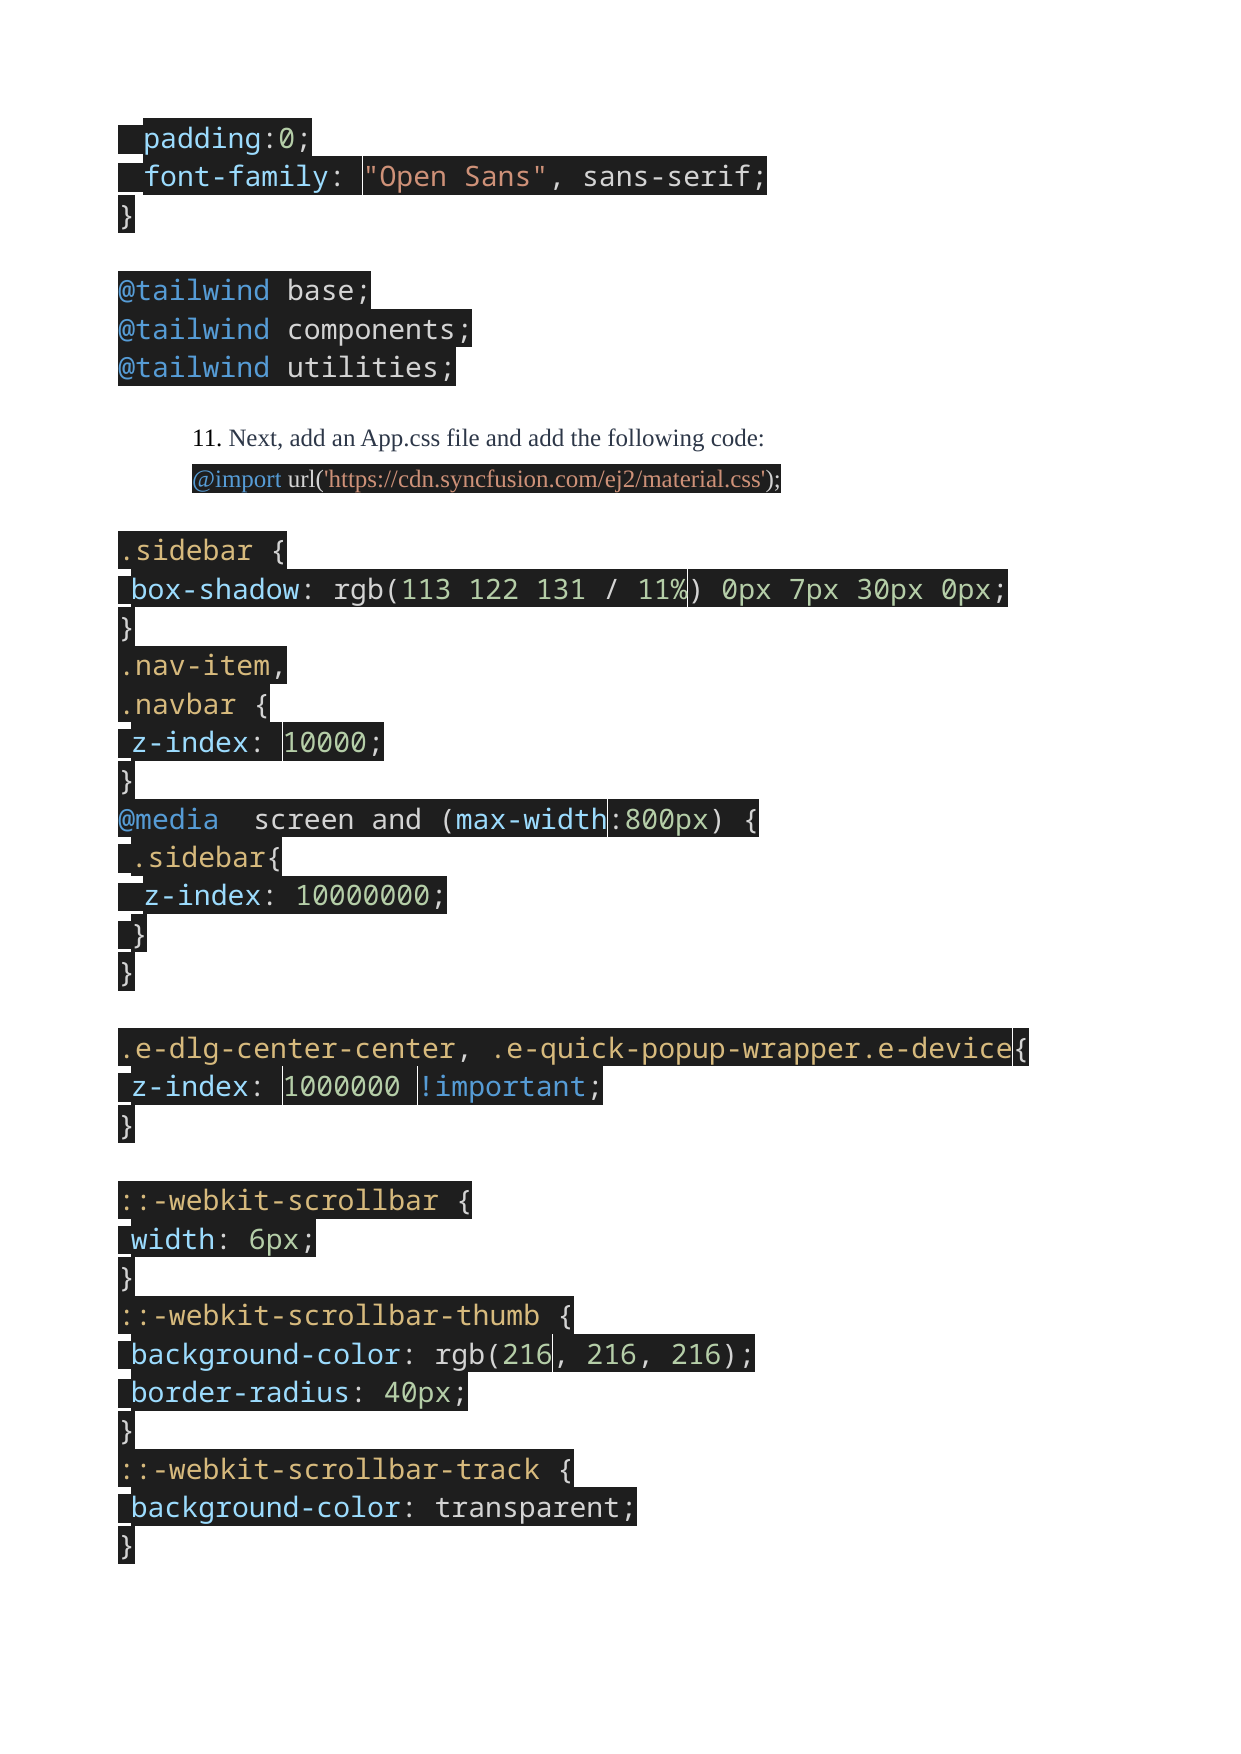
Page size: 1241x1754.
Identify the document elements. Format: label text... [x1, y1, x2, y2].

text font-family: "Open Sans", sans-serif; [118, 156, 1122, 195]
text .sidebar { [118, 531, 1122, 569]
text background-color: transparent; [118, 1487, 1122, 1526]
text } [118, 952, 1122, 991]
text } [118, 1257, 1122, 1296]
text z-index: 10000; [118, 722, 1122, 761]
text @tailwind base; [118, 271, 1122, 309]
text .nav-item, [118, 646, 1122, 684]
text } [118, 761, 1122, 799]
text @tailwind components; [118, 309, 1122, 347]
text .sidebar{ [118, 837, 1122, 876]
text } [118, 1411, 1122, 1449]
text ::-webkit-scrollbar-thumb { [118, 1296, 1122, 1334]
text @media screen and (max-width:800px) { [118, 799, 1122, 837]
text border-radius: 40px; [118, 1372, 1122, 1411]
text padding:0; [118, 118, 1122, 156]
text } [118, 1526, 1122, 1564]
text .navbar { [118, 684, 1122, 722]
text background-color: rgb(216, 216, 216); [118, 1334, 1122, 1372]
text ::-webkit-scrollbar-track { [118, 1449, 1122, 1487]
text } [118, 1105, 1122, 1143]
text .e-dlg-center-center, .e-quick-popup-wrapper.e-device{ [118, 1028, 1122, 1066]
text } [118, 607, 1122, 646]
text } [118, 195, 1122, 233]
list @import url('https://cdn.syncfusion.com/ej2/material.css'); [118, 464, 1122, 493]
text width: 6px; [118, 1219, 1122, 1257]
text @tailwind utilities; [118, 347, 1122, 386]
text box-shadow: rgb(113 122 131 / 11%) 0px 7px 30px 0px; [118, 569, 1122, 607]
list Next, add an App.css file and add the following code: [118, 423, 1122, 452]
text z-index: 10000000; [118, 876, 1122, 914]
text } [118, 914, 1122, 952]
text ::-webkit-scrollbar { [118, 1181, 1122, 1219]
text z-index: 1000000 !important; [118, 1066, 1122, 1105]
